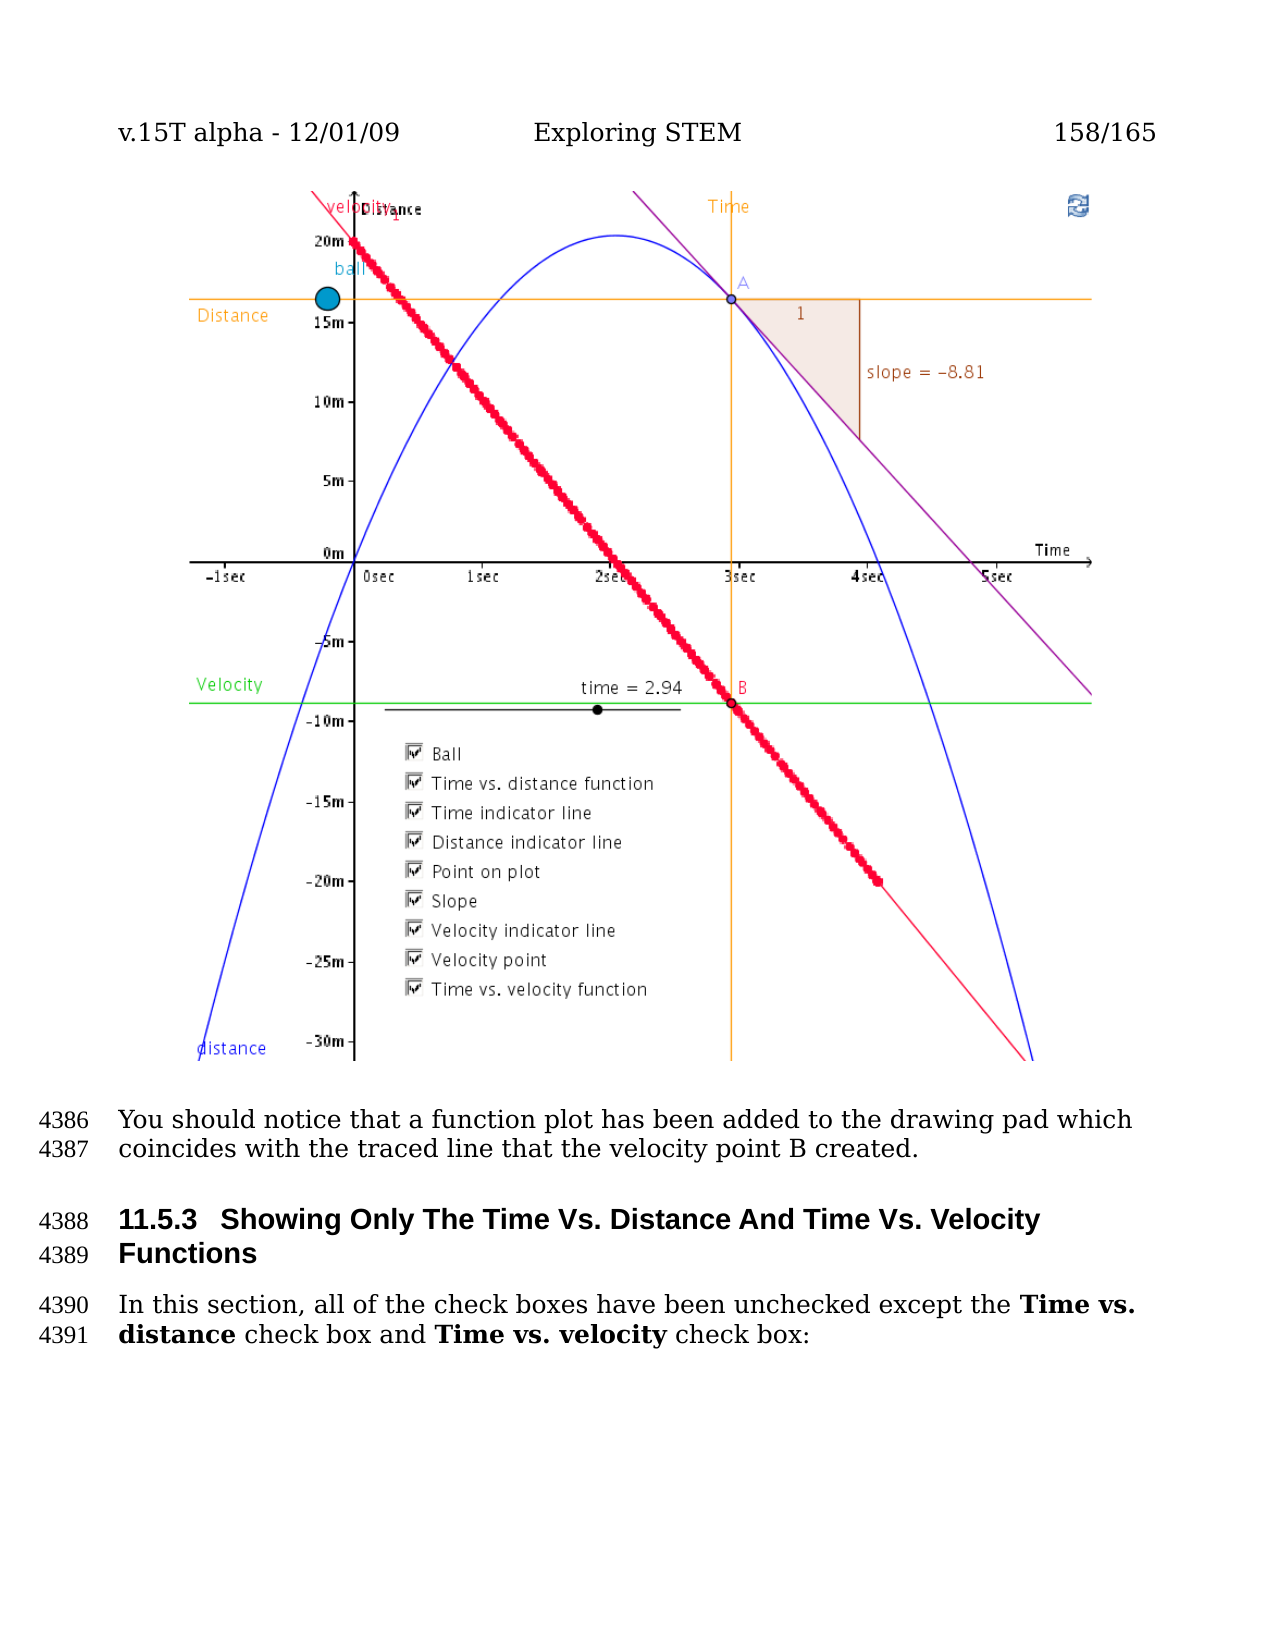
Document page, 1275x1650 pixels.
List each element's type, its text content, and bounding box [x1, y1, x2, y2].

subtitle Showing Only The Time Vs. Distance And Time Vs. Velocity Functions [118, 1202, 1157, 1269]
text In this section, all of the check boxes have been unchecked except the Time vs. distance check box and Time vs. velocity check box: [118, 1290, 1157, 1349]
text You should notice that a function plot has been added to the drawing pad which coincides with the traced line that the velocity point B created. [118, 1105, 1157, 1163]
picture [189, 191, 1092, 1061]
